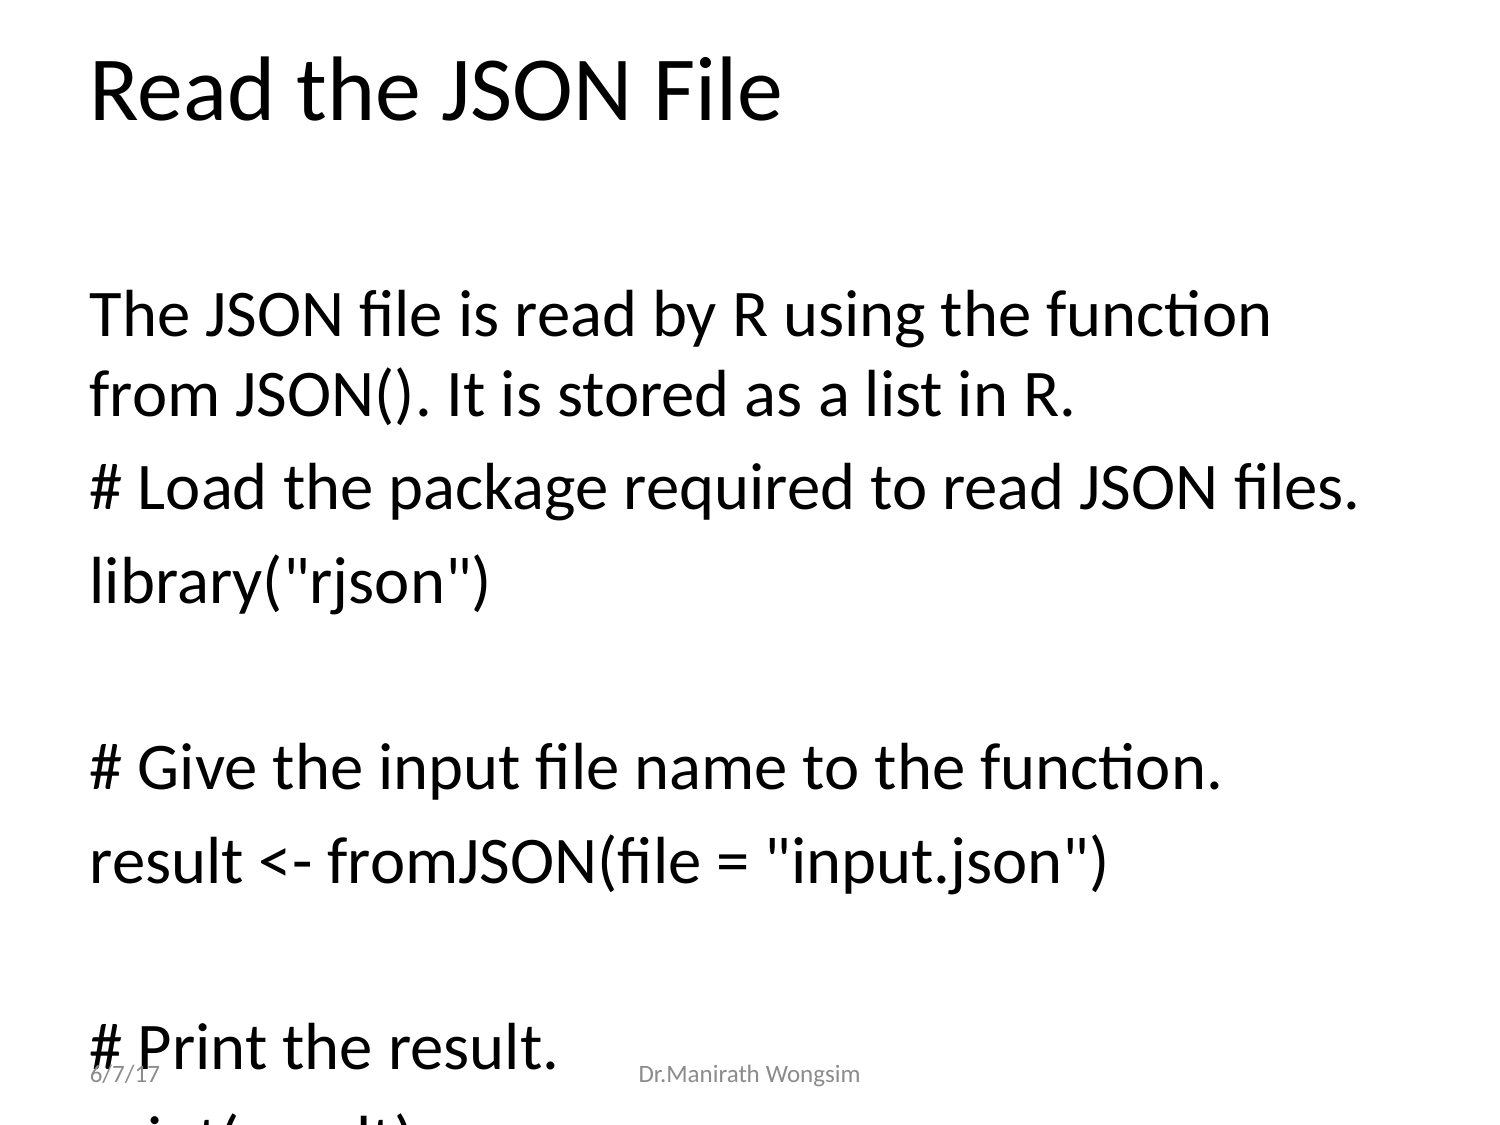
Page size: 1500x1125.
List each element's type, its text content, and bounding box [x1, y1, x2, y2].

text_box The JSON file is read by R using the function from JSON(). It is stored as a list in R. # Load the package required to read JSON files. library("rjson") # Give the input file name to the function. result <- fromJSON(file = "input.json") # Print the result. print(result) [75, 262, 1425, 1005]
text_box 06/07/2017 [74, 1042, 425, 1103]
text_box Dr.Manirath Wongsim [512, 1042, 988, 1103]
text_box Read the JSON File [75, 45, 1425, 233]
